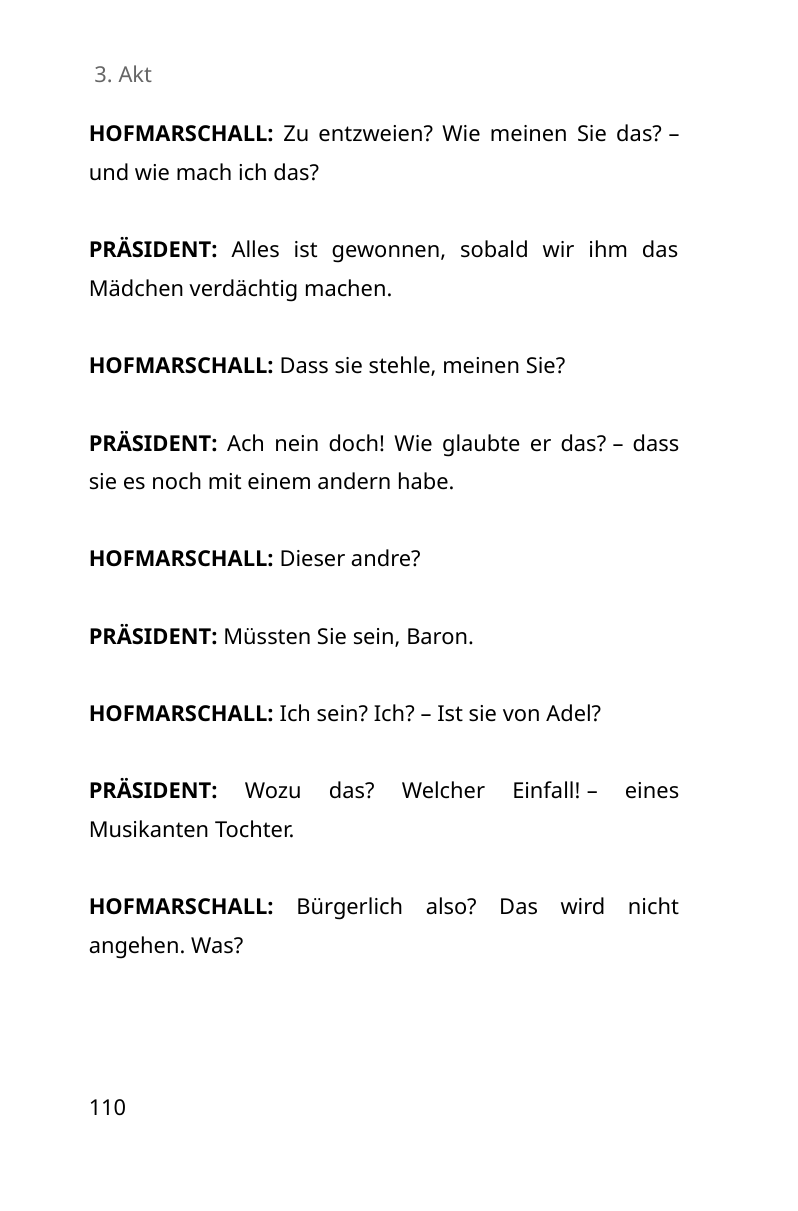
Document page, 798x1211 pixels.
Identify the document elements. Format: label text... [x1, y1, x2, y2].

text HOFMARSCHALL: Dieser andre? [88, 517, 679, 573]
text PRÄSIDENT: Müssten Sie sein, Baron. [88, 594, 679, 651]
text HOFMARSCHALL: Ich sein? Ich? – Ist sie von Adel? [88, 671, 679, 728]
text PRÄSIDENT: Wozu das? Welcher Einfall! – eines Musikanten Tochter. [88, 748, 679, 844]
text HOFMARSCHALL: Bürgerlich also? Das wird nicht angehen. Was? [88, 864, 679, 960]
text HOFMARSCHALL: Dass sie stehle, meinen Sie? [88, 323, 679, 380]
text PRÄSIDENT: Alles ist gewonnen, sobald wir ihm das Mädchen verdächtig machen. [88, 207, 679, 303]
text PRÄSIDENT: Ach nein doch! Wie glaubte er das? – dass sie es noch mit einem andern habe. [88, 401, 679, 496]
text HOFMARSCHALL: Zu entzweien? Wie meinen Sie das? – und wie mach ich das? [88, 118, 679, 187]
